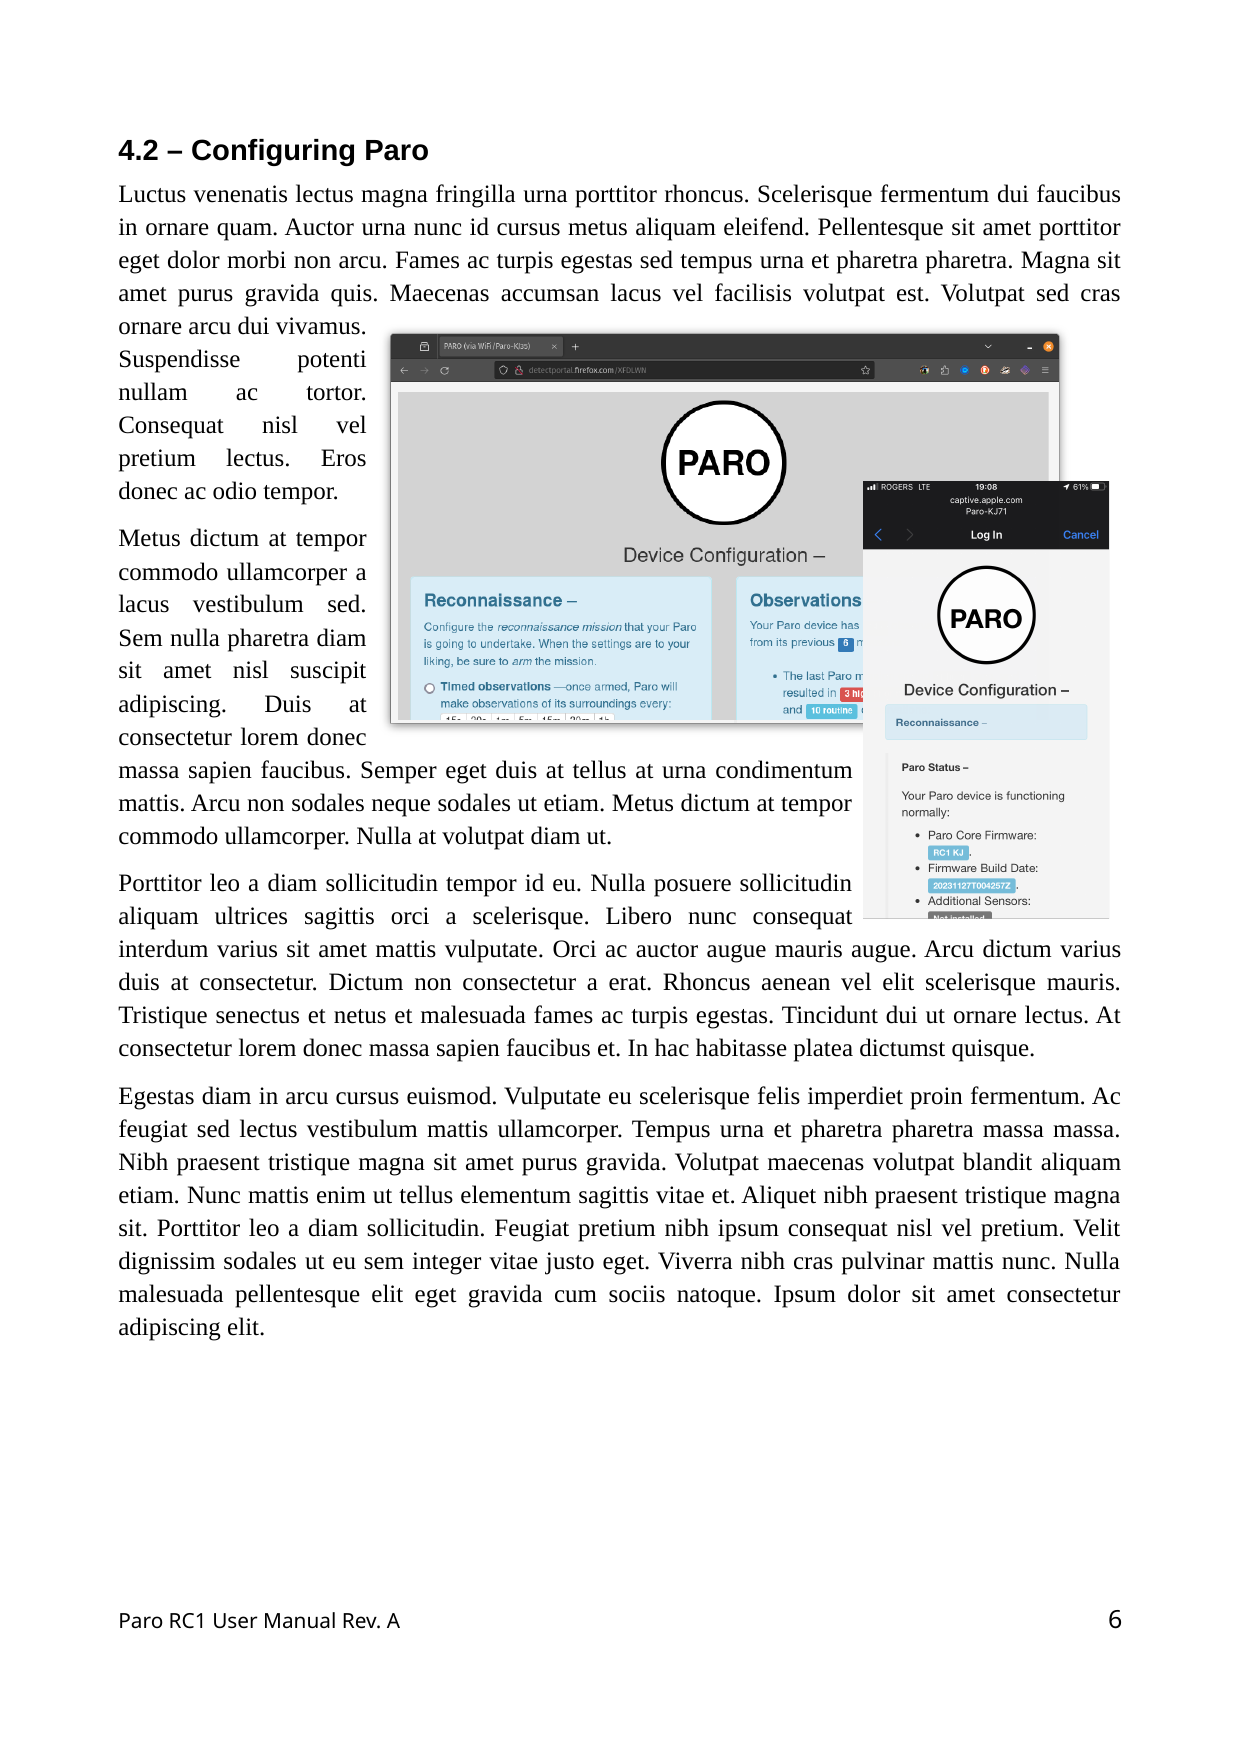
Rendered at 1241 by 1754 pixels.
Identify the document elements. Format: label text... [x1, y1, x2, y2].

text Metus dictum at tempor commodo ullamcorper a lacus vestibulum sed. Sem nulla pharetra diam sit amet nisl suscipit adipiscing. Duis at consectetur lorem donec massa sapien faucibus. Semper eget duis at tellus at urna condimentum mattis. Arcu non sodales neque sodales ut etiam. Metus dictum at tempor commodo ullamcorper. Nulla at volutpat diam ut. [118, 523, 863, 849]
picture [376, 322, 1110, 919]
subtitle 4.2 – Configuring Paro [118, 133, 1122, 166]
text Egestas diam in arcu cursus euismod. Vulputate eu scelerisque felis imperdiet proin fermentum. Ac feugiat sed lectus vestibulum mattis ullamcorper. Tempus urna et pharetra pharetra massa massa. Nibh praesent tristique magna sit amet purus gravida. Volutpat maecenas volutpat blandit aliquam etiam. Nunc mattis enim ut tellus elementum sagittis vitae et. Aliquet nibh praesent tristique magna sit. Porttitor leo a diam sollicitudin. Feugiat pretium nibh ipsum consequat nisl vel pretium. Velit dignissim sodales ut eu sem integer vitae justo eget. Viverra nibh cras pulvinar mattis nunc. Nulla malesuada pellentesque elit eget gravida cum sociis natoque. Ipsum dolor sit amet consectetur adipiscing elit. [118, 1081, 1122, 1341]
text Luctus venenatis lectus magna fringilla urna porttitor rhoncus. Scelerisque fermentum dui faucibus in ornare quam. Auctor urna nunc id cursus metus aliquam eleifend. Pellentesque sit amet porttitor eget dolor morbi non arcu. Fames ac turpis egestas sed tempus urna et pharetra pharetra. Magna sit amet purus gravida quis. Maecenas accumsan lacus vel facilisis volutpat est. Volutpat sed cras ornare arcu dui vivamus. Suspendisse potenti nullam ac tortor. Consequat nisl vel pretium lectus. Eros donec ac odio tempor. [118, 179, 1122, 505]
text Porttitor leo a diam sollicitudin tempor id eu. Nulla posuere sollicitudin aliquam ultrices sagittis orci a scelerisque. Libero nunc consequat interdum varius sit amet mattis vulputate. Orci ac auctor augue mauris augue. Arcu dictum varius duis at consectetur. Dictum non consectetur a erat. Rhoncus aenean vel elit scelerisque mauris. Tristique senectus et netus et malesuada fames ac turpis egestas. Tincidunt dui ut ornare lectus. At consectetur lorem donec massa sapien faucibus et. In hac habitasse platea dictumst quisque. [118, 868, 1122, 1062]
